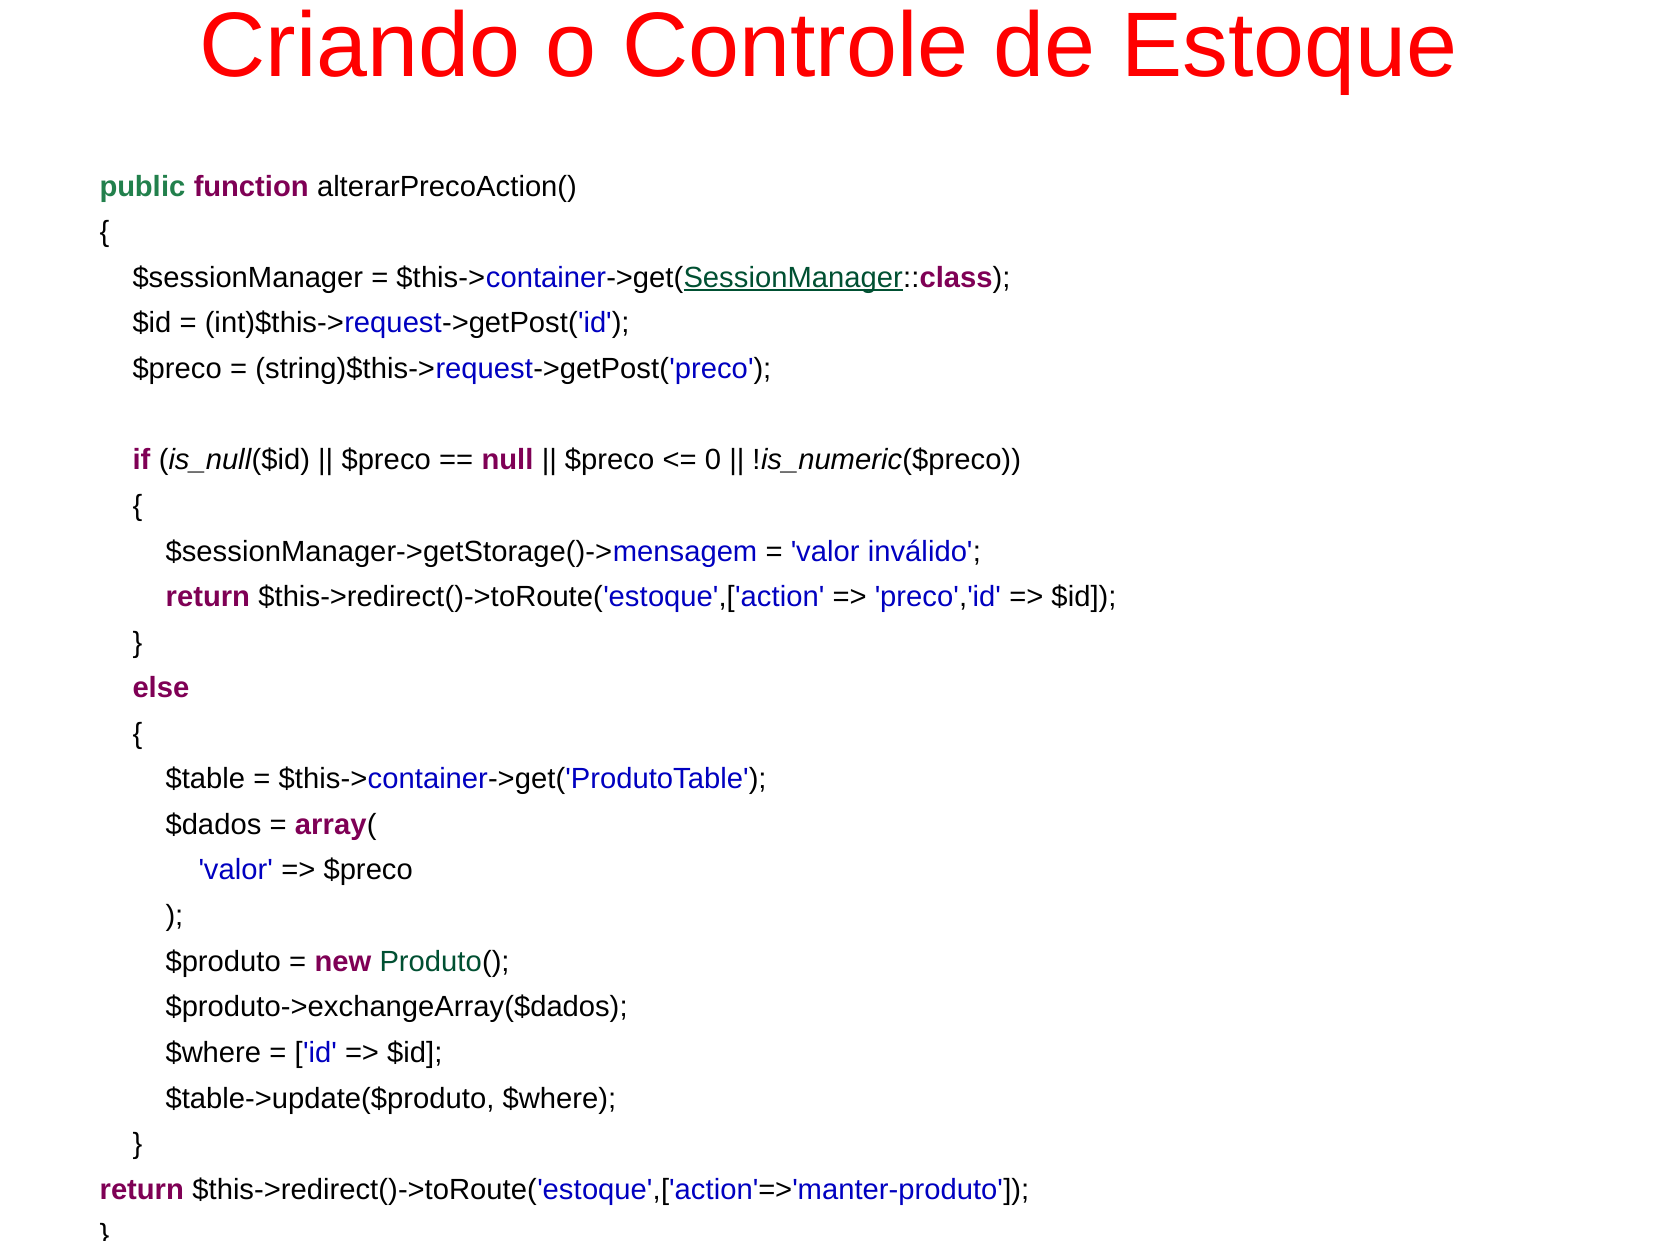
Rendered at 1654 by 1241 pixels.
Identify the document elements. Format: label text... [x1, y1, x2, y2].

list public function alterarPrecoAction() { $sessionManager = $this->container->get(SessionManager::class); $id = (int)$this->request->getPost('id'); $preco = (string)$this->request->getPost('preco'); if (is_null($id) || $preco == null || $preco <= 0 || !is_numeric($preco)) { $sessionManager->getStorage()->mensagem = 'valor inválido'; return $this->redirect()->toRoute('estoque',['action' => 'preco','id' => $id]); } else { $table = $this->container->get('ProdutoTable'); $dados = array( 'valor' => $preco ); $produto = new Produto(); $produto->exchangeArray($dados); $where = ['id' => $id]; $table->update($produto, $where); } return $this->redirect()->toRoute('estoque',['action'=>'manter-produto']); } [99, 169, 1541, 1241]
title Criando o Controle de Estoque [85, 0, 1574, 148]
